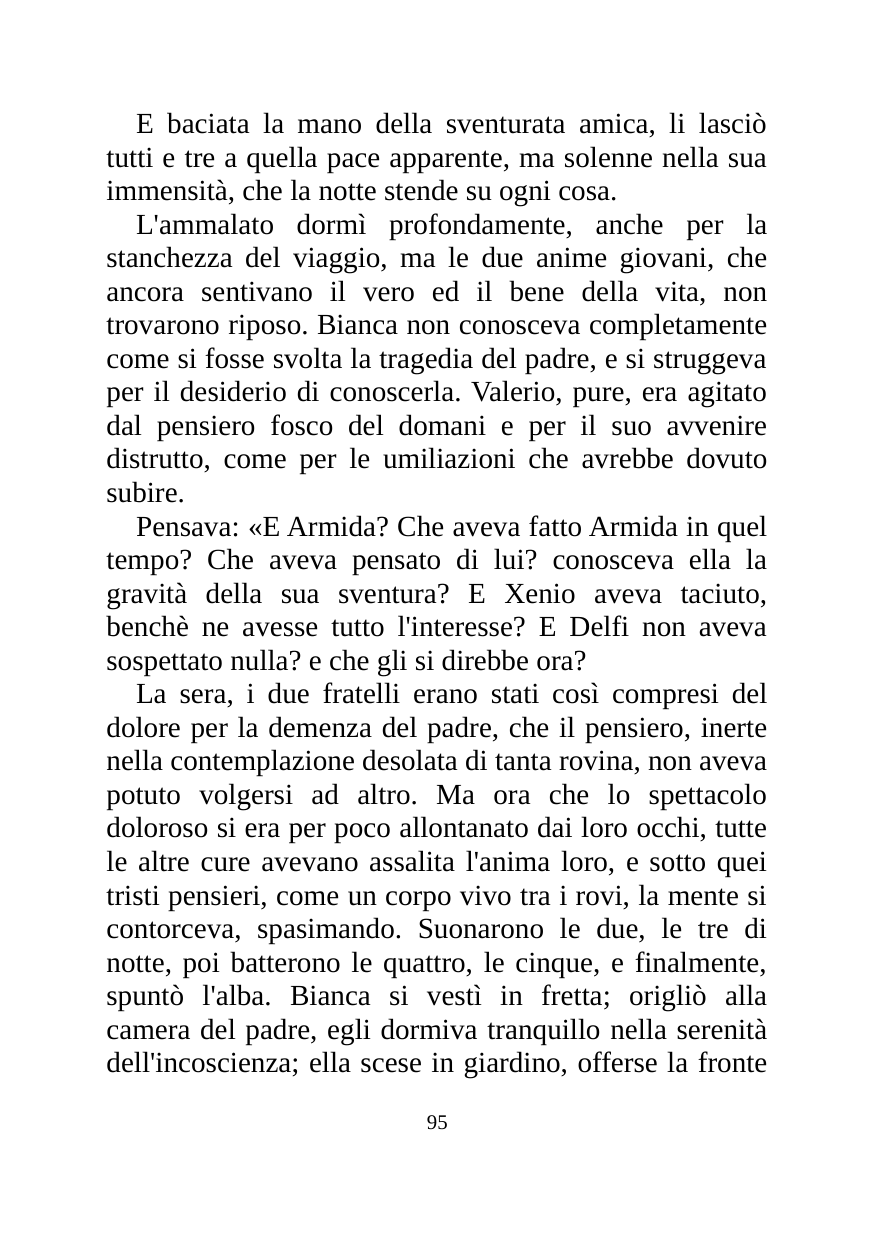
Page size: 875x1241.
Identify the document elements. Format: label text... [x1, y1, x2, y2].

text Pensava: «E Armida? Che aveva fatto Armida in quel tempo? Che aveva pensato di lui? conosceva ella la gravità della sua sventura? E Xenio aveva taciuto, benchè ne avesse tutto l'interesse? E Delfi non aveva sospettato nulla? e che gli si direbbe ora? [106, 509, 768, 676]
text E baciata la mano della sventurata amica, li lasciò tutti e tre a quella pace apparente, ma solenne nella sua immensità, che la notte stende su ogni cosa. [106, 106, 768, 207]
text La sera, i due fratelli erano stati così compresi del dolore per la demenza del padre, che il pensiero, inerte nella contemplazione desolata di tanta rovina, non aveva potuto volgersi ad altro. Ma ora che lo spettacolo doloroso si era per poco allontanato dai loro occhi, tutte le altre cure avevano assalita l'anima loro, e sotto quei tristi pensieri, come un corpo vivo tra i rovi, la mente si contorceva, spasimando. Suonarono le due, le tre di notte, poi batterono le quattro, le cinque, e finalmente, spuntò l'alba. Bianca si vestì in fretta; origliò alla camera del padre, egli dormiva tranquillo nella serenità dell'incoscienza; ella scese in giardino, offerse la fronte [106, 676, 768, 1079]
text L'ammalato dormì profondamente, anche per la stanchezza del viaggio, ma le due anime giovani, che ancora sentivano il vero ed il bene della vita, non trovarono riposo. Bianca non conosceva completamente come si fosse svolta la tragedia del padre, e si struggeva per il desiderio di conoscerla. Valerio, pure, era agitato dal pensiero fosco del domani e per il suo avvenire distrutto, come per le umiliazioni che avrebbe dovuto subire. [106, 207, 768, 509]
